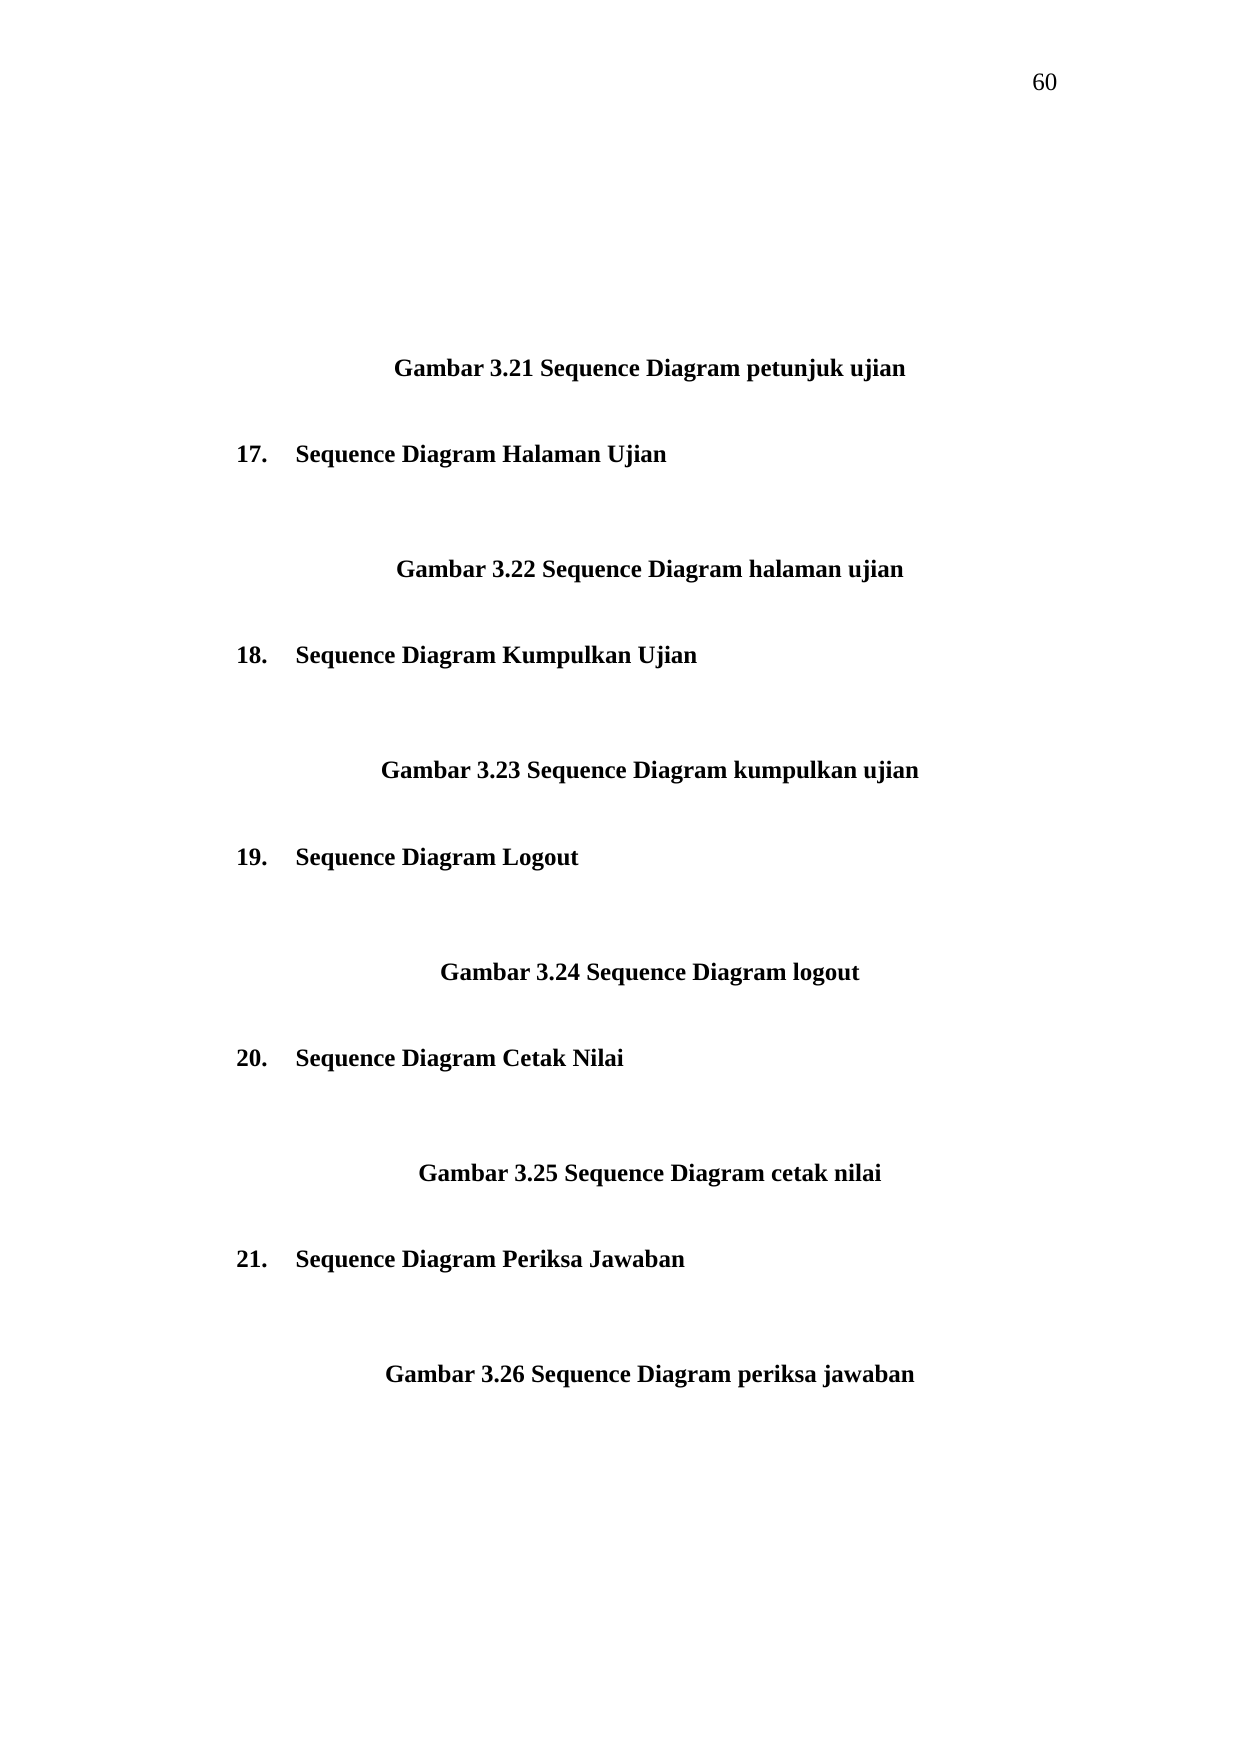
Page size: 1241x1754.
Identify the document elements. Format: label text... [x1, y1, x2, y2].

list Sequence Diagram Kumpulkan Ujian [236, 640, 1063, 669]
text Gambar 3.24 Sequence Diagram logout [236, 957, 1063, 985]
text Gambar 3.23 Sequence Diagram kumpulkan ujian [236, 755, 1063, 784]
list Sequence Diagram Logout [236, 842, 1063, 870]
text Gambar 3.26 Sequence Diagram periksa jawaban [236, 1359, 1063, 1388]
text Gambar 3.21 Sequence Diagram petunjuk ujian [236, 353, 1063, 382]
text Gambar 3.25 Sequence Diagram cetak nilai [236, 1158, 1063, 1187]
list Sequence Diagram Halaman Ujian [236, 439, 1063, 468]
text Gambar 3.22 Sequence Diagram halaman ujian [236, 554, 1063, 583]
list Sequence Diagram Periksa Jawaban [236, 1244, 1063, 1273]
list Sequence Diagram Cetak Nilai [236, 1043, 1063, 1072]
